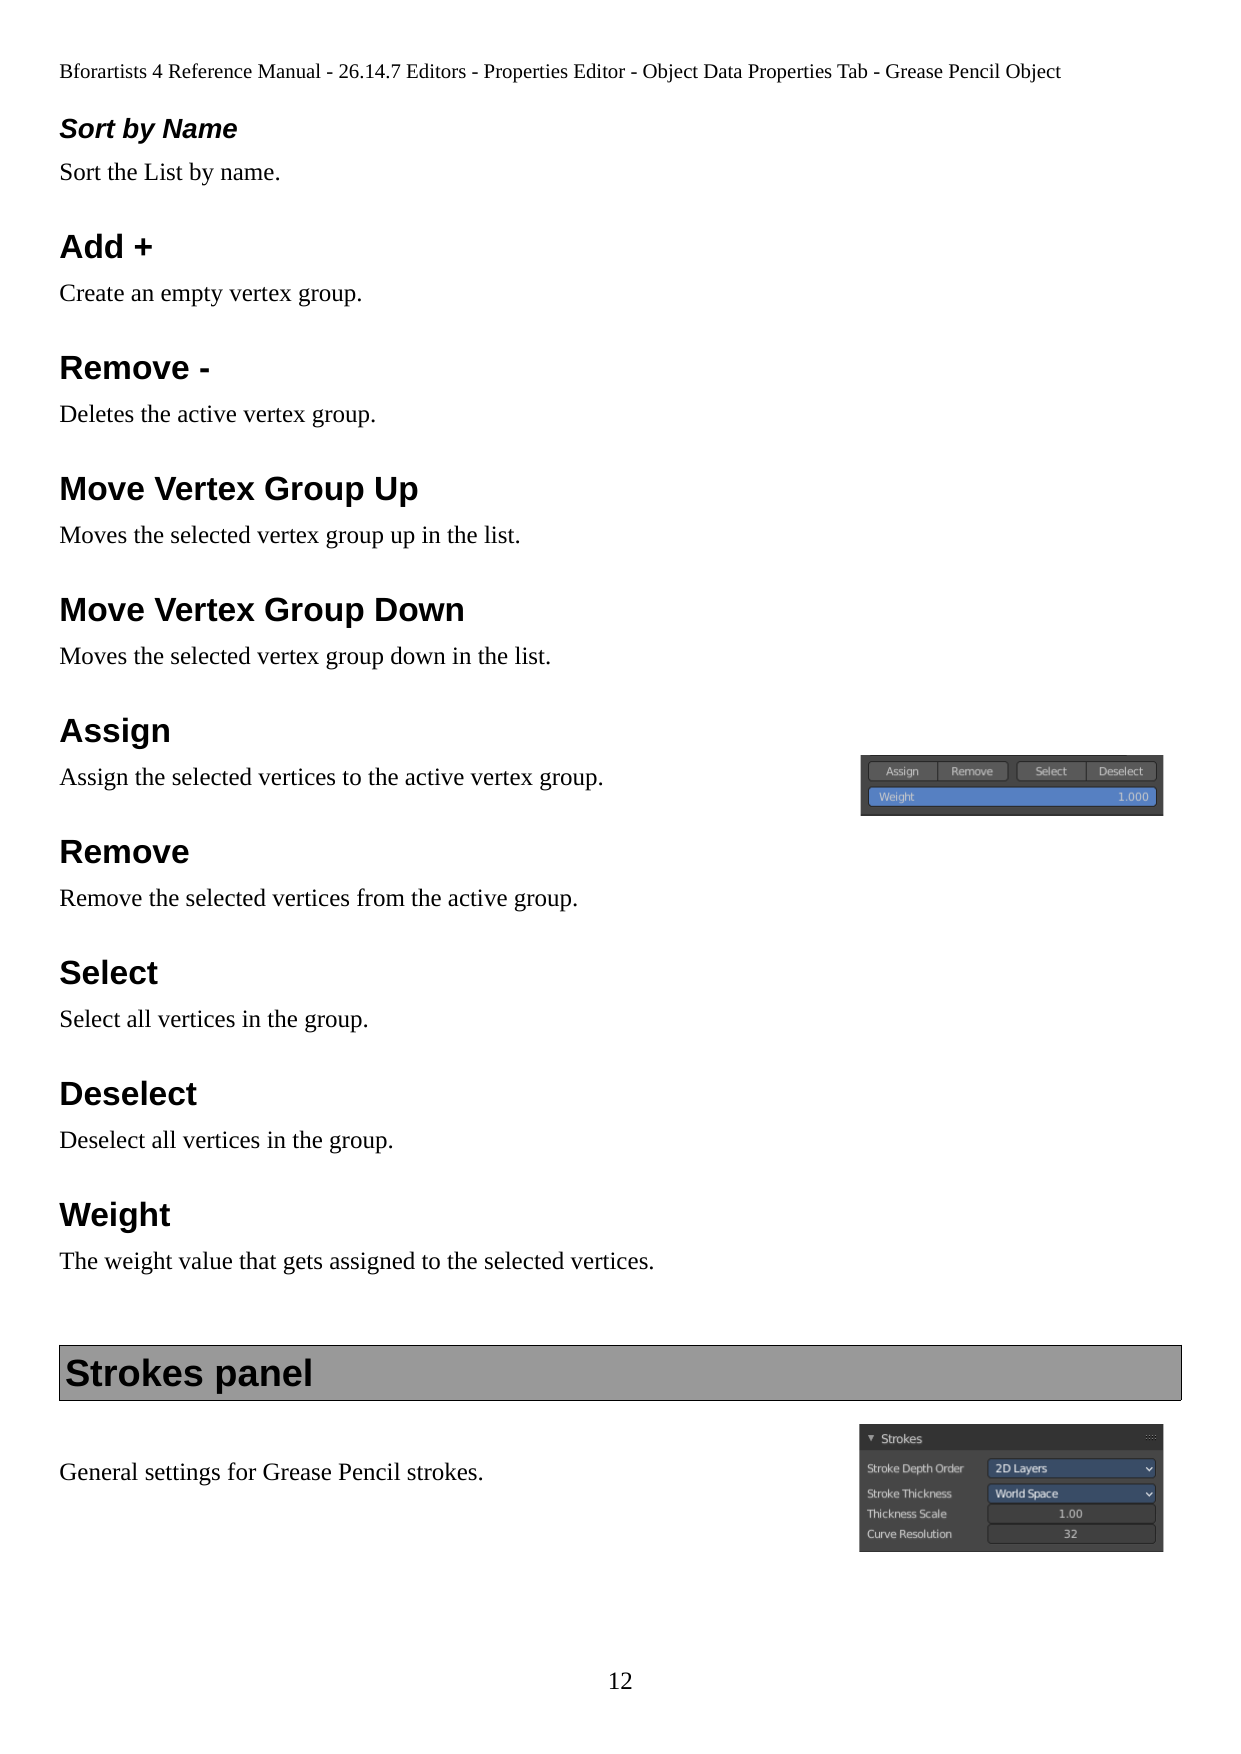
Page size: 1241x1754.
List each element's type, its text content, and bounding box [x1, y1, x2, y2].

text Moves the selected vertex group down in the list. [59, 641, 1181, 670]
subtitle Weight [59, 1195, 1181, 1234]
text General settings for Grease Pencil strokes. [59, 1457, 859, 1486]
picture [859, 1424, 1164, 1552]
text Deletes the active vertex group. [59, 399, 1181, 428]
subtitle Move Vertex Group Down [59, 590, 1181, 629]
text Sort the List by name. [59, 157, 1181, 186]
text The weight value that gets assigned to the selected vertices. [59, 1246, 1181, 1275]
subtitle Assign [59, 711, 1181, 750]
table_header Strokes panel [60, 1346, 1181, 1400]
subtitle Move Vertex Group Up [59, 469, 1181, 508]
picture [860, 755, 1164, 816]
text Remove the selected vertices from the active group. [59, 883, 1181, 912]
subtitle Remove [59, 832, 1181, 871]
text Select all vertices in the group. [59, 1004, 1181, 1033]
text Deselect all vertices in the group. [59, 1125, 1181, 1154]
subtitle Deselect [59, 1074, 1181, 1113]
subtitle Select [59, 953, 1181, 992]
text Moves the selected vertex group up in the list. [59, 520, 1181, 549]
text Assign the selected vertices to the active vertex group. [59, 762, 860, 791]
subtitle Sort by Name [59, 113, 1181, 144]
subtitle Remove - [59, 348, 1181, 387]
text Create an empty vertex group. [59, 278, 1181, 307]
subtitle Add + [59, 227, 1181, 266]
